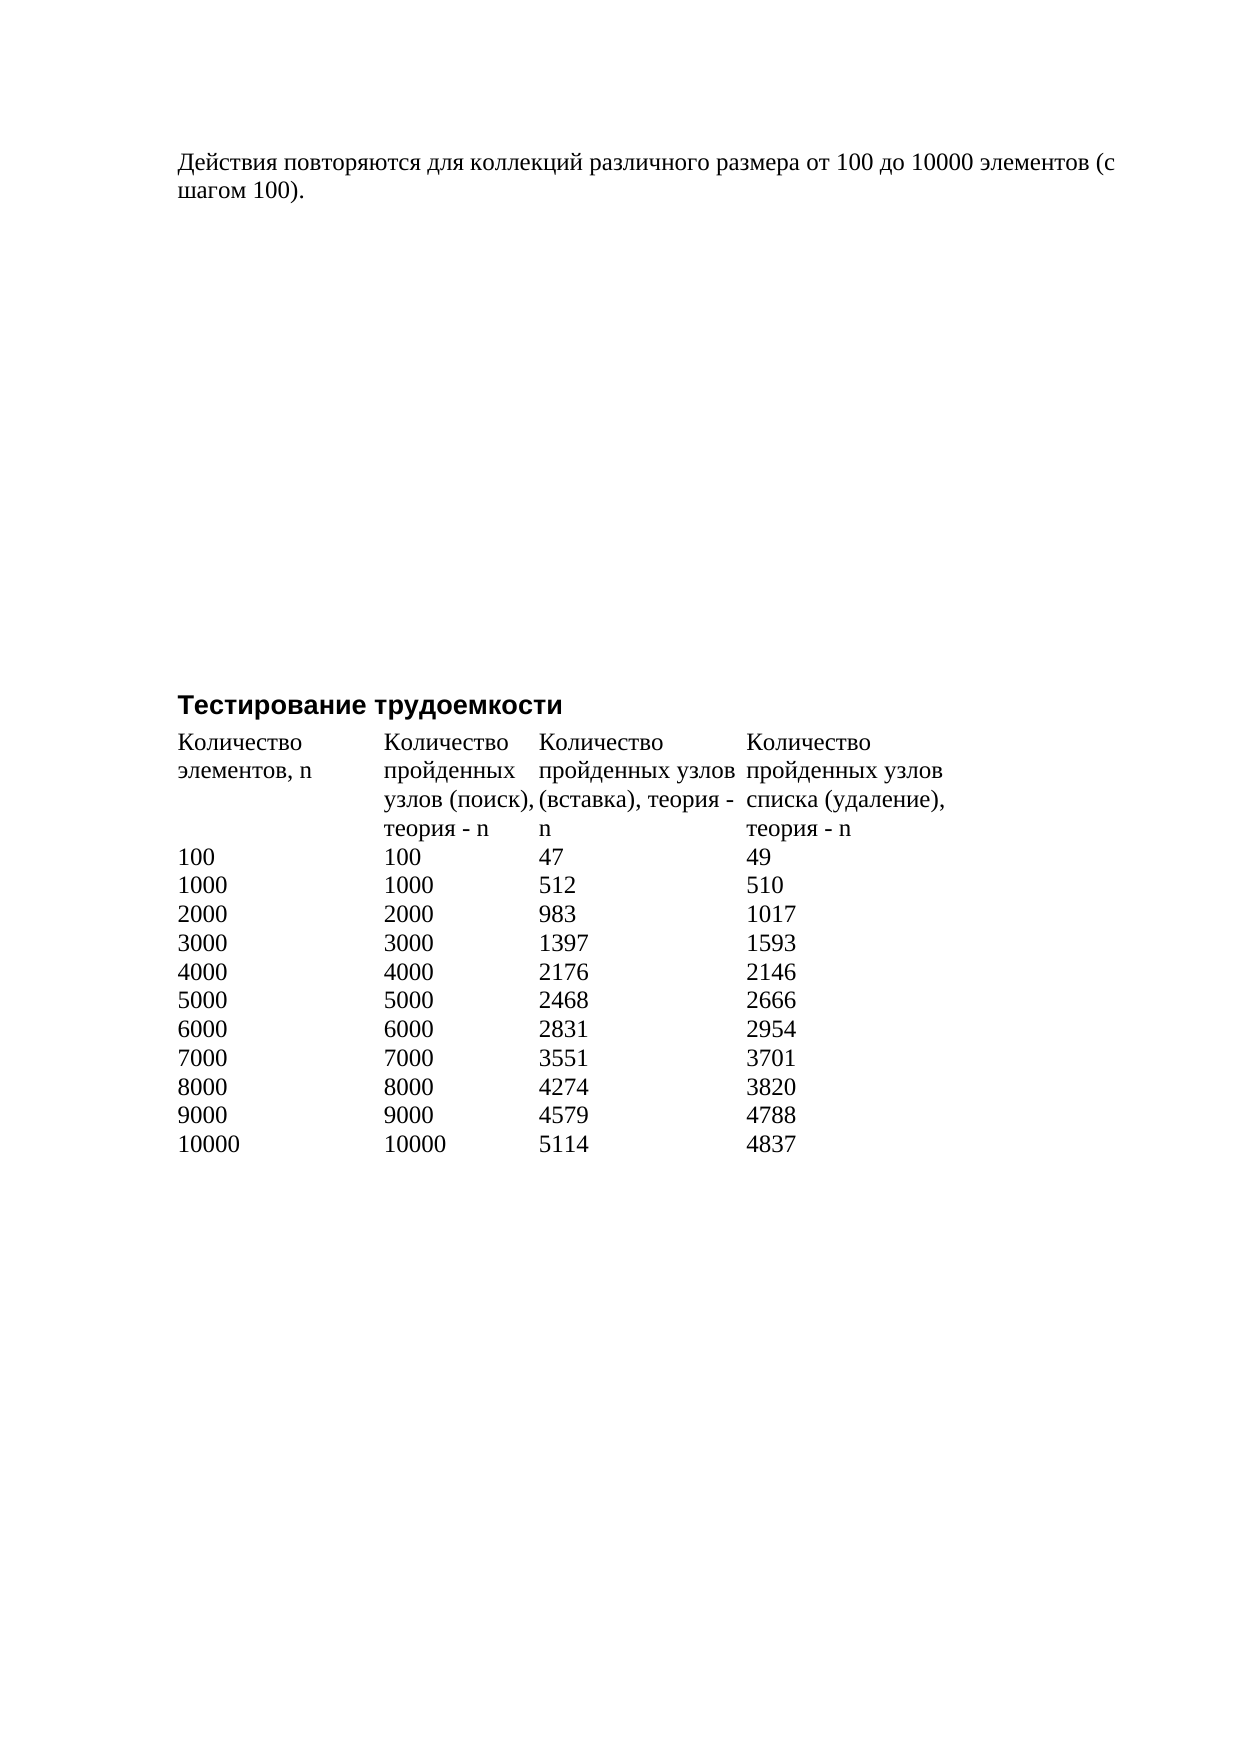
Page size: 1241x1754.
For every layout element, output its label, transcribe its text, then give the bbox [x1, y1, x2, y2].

table_cell 2176 [539, 957, 746, 986]
table_cell 6000 [384, 1014, 538, 1043]
table_header Количество элементов, n [177, 727, 384, 842]
table_cell 5000 [177, 986, 384, 1014]
table_cell 47 [539, 842, 746, 871]
table_cell 5000 [384, 986, 538, 1014]
table_cell 510 [746, 871, 1004, 899]
table_cell 4274 [539, 1072, 746, 1101]
table_cell 2146 [746, 957, 1004, 986]
table_cell 3551 [539, 1043, 746, 1072]
table_cell 4000 [384, 957, 538, 986]
table_cell 100 [384, 842, 538, 871]
table_cell 6000 [177, 1014, 384, 1043]
table_cell 4000 [177, 957, 384, 986]
table_cell 10000 [177, 1129, 384, 1158]
table_cell 1593 [746, 928, 1004, 957]
table_cell 3000 [384, 928, 538, 957]
table_cell 983 [539, 899, 746, 928]
table_header Количество пройденных узлов списка (удаление), теория - n [746, 727, 1004, 842]
table_cell 1017 [746, 899, 1004, 928]
table_cell 9000 [384, 1101, 538, 1129]
table_cell 4579 [539, 1101, 746, 1129]
table_cell 2000 [177, 899, 384, 928]
table_cell 4788 [746, 1101, 1004, 1129]
table_cell 10000 [384, 1129, 538, 1158]
table_cell 3701 [746, 1043, 1004, 1072]
table_cell 1397 [539, 928, 746, 957]
table_cell 7000 [384, 1043, 538, 1072]
table_cell 2000 [384, 899, 538, 928]
table_cell 2831 [539, 1014, 746, 1043]
subtitle Тестирование трудоемкости [177, 689, 1152, 721]
table_cell 1000 [384, 871, 538, 899]
table_cell 7000 [177, 1043, 384, 1072]
table_cell 4837 [746, 1129, 1004, 1158]
table_cell 2468 [539, 986, 746, 1014]
table_cell 2954 [746, 1014, 1004, 1043]
table_cell 2666 [746, 986, 1004, 1014]
table_cell 100 [177, 842, 384, 871]
table_cell 49 [746, 842, 1004, 871]
table_cell 3000 [177, 928, 384, 957]
table_cell 8000 [177, 1072, 384, 1101]
table_cell 1000 [177, 871, 384, 899]
table_cell 3820 [746, 1072, 1004, 1101]
table_cell 512 [539, 871, 746, 899]
table_cell 5114 [539, 1129, 746, 1158]
text Действия повторяются для коллекций различного размера от 100 до 10000 элементов (с шагом 100). [177, 147, 1152, 204]
table_cell 8000 [384, 1072, 538, 1101]
table_header Количество пройденных узлов (вставка), теория - n [539, 727, 746, 842]
table_header Количество пройденных узлов (поиск), теория - n [384, 727, 538, 842]
table_cell 9000 [177, 1101, 384, 1129]
